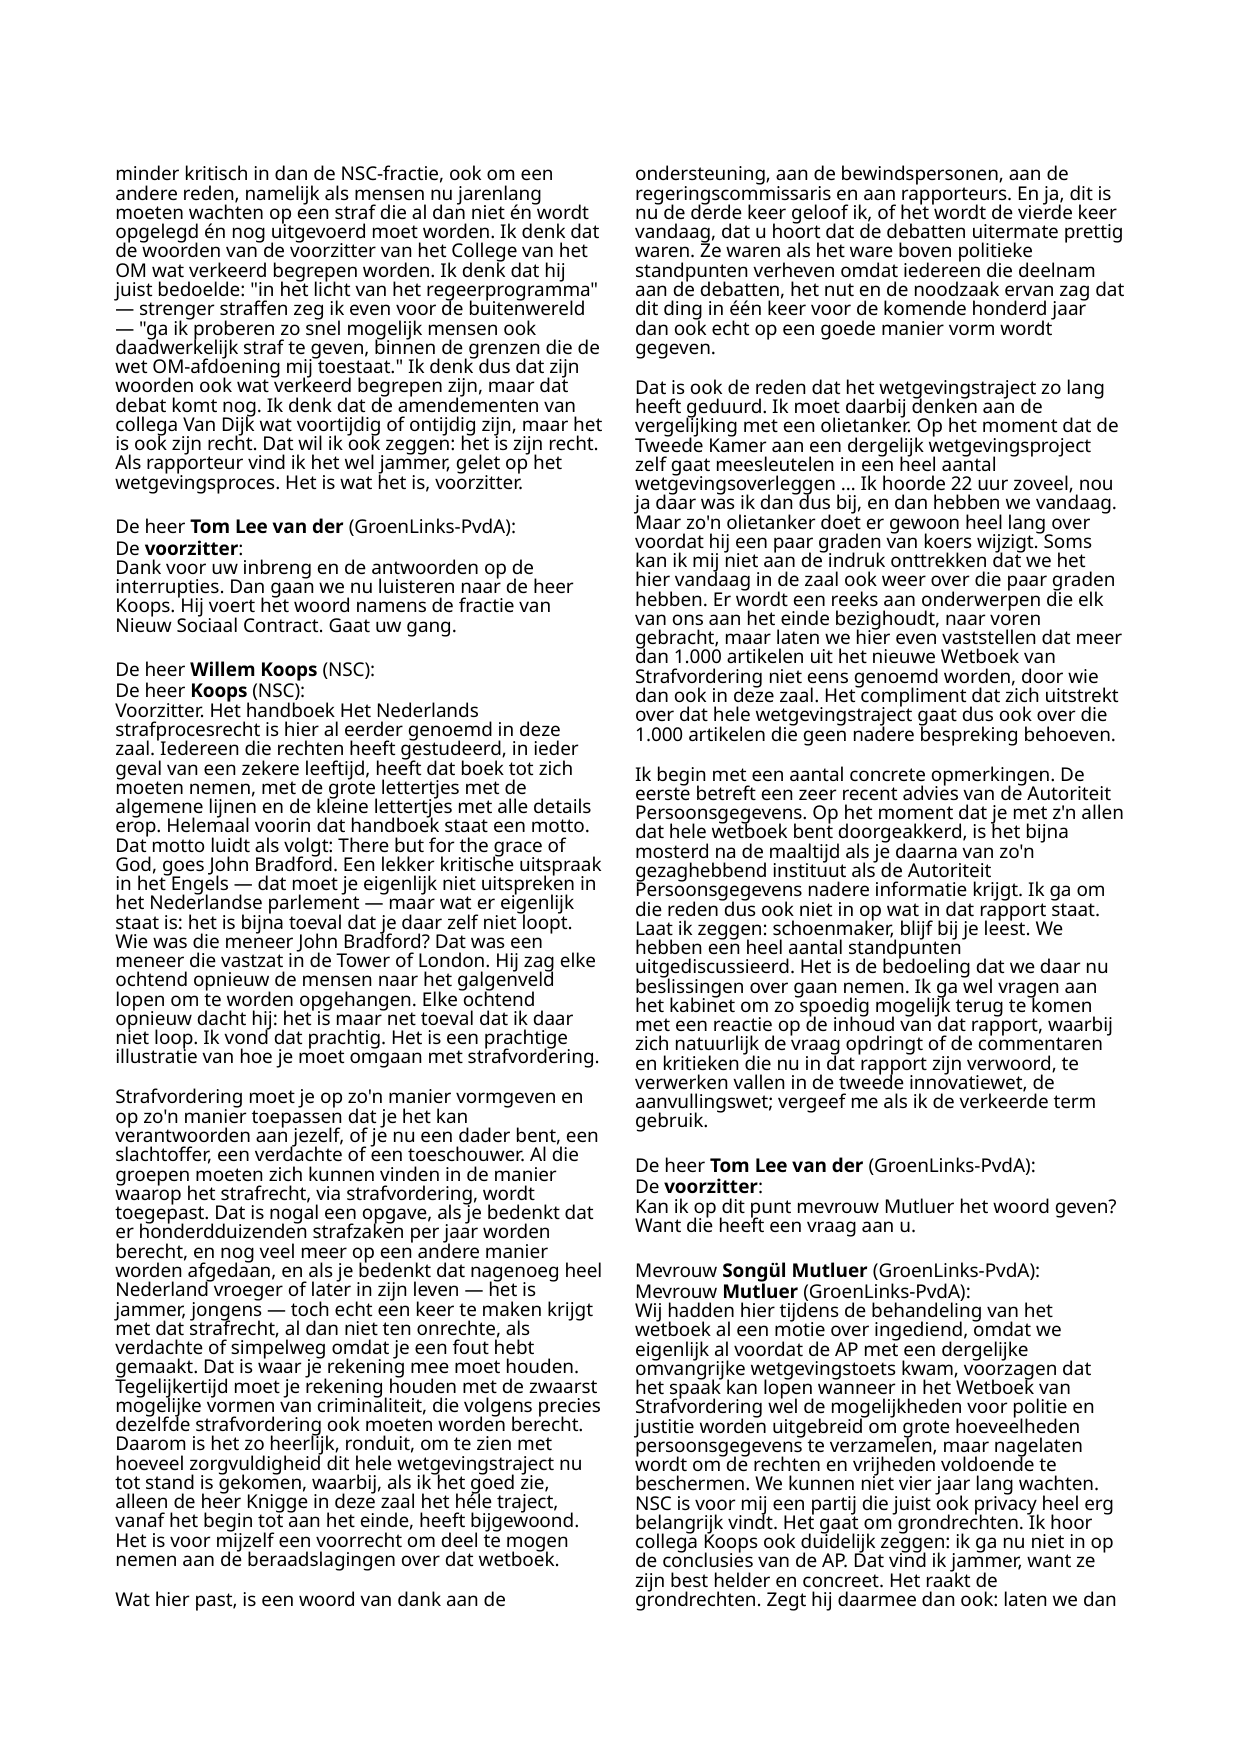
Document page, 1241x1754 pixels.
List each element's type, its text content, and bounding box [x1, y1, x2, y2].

text Dat is ook de reden dat het wetgevingstraject zo lang heeft geduurd. Ik moet daarbij denken aan de vergelijking met een olietanker. Op het moment dat de Tweede Kamer aan een dergelijk wetgevingsproject zelf gaat meesleutelen in een heel aantal wetgevingsoverleggen … Ik hoorde 22 uur zoveel, nou ja daar was ik dan dus bij, en dan hebben we vandaag. Maar zo'n olietanker doet er gewoon heel lang over voordat hij een paar graden van koers wijzigt. Soms kan ik mij niet aan de indruk onttrekken dat we het hier vandaag in de zaal ook weer over die paar graden hebben. Er wordt een reeks aan onderwerpen die elk van ons aan het einde bezighoudt, naar voren gebracht, maar laten we hier even vaststellen dat meer dan 1.000 artikelen uit het nieuwe Wetboek van Strafvordering niet eens genoemd worden, door wie dan ook in deze zaal. Het compliment dat zich uitstrekt over dat hele wetgevingstraject gaat dus ook over die 1.000 artikelen die geen nadere bespreking behoeven. [635, 379, 1125, 745]
text Voorzitter. Het handboek Het Nederlands strafprocesrecht is hier al eerder genoemd in deze zaal. Iedereen die rechten heeft gestudeerd, in ieder geval van een zekere leeftijd, heeft dat boek tot zich moeten nemen, met de grote lettertjes met de algemene lijnen en de kleine lettertjes met alle details erop. Helemaal voorin dat handboek staat een motto. Dat motto luidt als volgt: There but for the grace of God, goes John Bradford. Een lekker kritische uitspraak in het Engels — dat moet je eigenlijk niet uitspreken in het Nederlandse parlement — maar wat er eigenlijk staat is: het is bijna toeval dat je daar zelf niet loopt. Wie was die meneer John Bradford? Dat was een meneer die vastzat in de Tower of London. Hij zag elke ochtend opnieuw de mensen naar het galgenveld lopen om te worden opgehangen. Elke ochtend opnieuw dacht hij: het is maar net toeval dat ik daar niet loop. Ik vond dat prachtig. Het is een prachtige illustratie van hoe je moet omgaan met strafvordering. [115, 702, 605, 1068]
text Mevrouw Songül Mutluer (GroenLinks-PvdA): [635, 1257, 1125, 1283]
text De voorzitter: [635, 1178, 1125, 1198]
text minder kritisch in dan de NSC-fractie, ook om een andere reden, namelijk als mensen nu jarenlang moeten wachten op een straf die al dan niet én wordt opgelegd én nog uitgevoerd moet worden. Ik denk dat de woorden van de voorzitter van het College van het OM wat verkeerd begrepen worden. Ik denk dat hij juist bedoelde: "in het licht van het regeerprogramma" — strenger straffen zeg ik even voor de buitenwereld — "ga ik proberen zo snel mogelijk mensen ook daadwerkelijk straf te geven, binnen de grenzen die de wet OM-afdoening mij toestaat." Ik denk dus dat zijn woorden ook wat verkeerd begrepen zijn, maar dat debat komt nog. Ik denk dat de amendementen van collega Van Dijk wat voortijdig of ontijdig zijn, maar het is ook zijn recht. Dat wil ik ook zeggen: het is zijn recht. Als rapporteur vind ik het wel jammer, gelet op het wetgevingsproces. Het is wat het is, voorzitter. [115, 165, 605, 493]
text De heer Koops (NSC): [115, 682, 605, 702]
text De heer Tom Lee van der (GroenLinks-PvdA): [635, 1153, 1125, 1178]
text Wat hier past, is een woord van dank aan de [115, 1591, 605, 1610]
text De voorzitter: [115, 539, 605, 559]
text De heer Tom Lee van der (GroenLinks-PvdA): [115, 514, 605, 539]
text Dank voor uw inbreng en de antwoorden op de interrupties. Dan gaan we nu luisteren naar de heer Koops. Hij voert het woord namens de fractie van Nieuw Sociaal Contract. Gaat uw gang. [115, 559, 605, 636]
text Ik begin met een aantal concrete opmerkingen. De eerste betreft een zeer recent advies van de Autoriteit Persoonsgegevens. Op het moment dat je met z'n allen dat hele wetboek bent doorgeakkerd, is het bijna mosterd na de maaltijd als je daarna van zo'n gezaghebbend instituut als de Autoriteit Persoonsgegevens nadere informatie krijgt. Ik ga om die reden dus ook niet in op wat in dat rapport staat. Laat ik zeggen: schoenmaker, blijf bij je leest. We hebben een heel aantal standpunten uitgediscussieerd. Het is de bedoeling dat we daar nu beslissingen over gaan nemen. Ik ga wel vragen aan het kabinet om zo spoedig mogelijk terug te komen met een reactie op de inhoud van dat rapport, waarbij zich natuurlijk de vraag opdringt of de commentaren en kritieken die nu in dat rapport zijn verwoord, te verwerken vallen in de tweede innovatiewet, de aanvullingswet; vergeef me als ik de verkeerde term gebruik. [635, 766, 1125, 1132]
text Wij hadden hier tijdens de behandeling van het wetboek al een motie over ingediend, omdat we eigenlijk al voordat de AP met een dergelijke omvangrijke wetgevingstoets kwam, voorzagen dat het spaak kan lopen wanneer in het Wetboek van Strafvordering wel de mogelijkheden voor politie en justitie worden uitgebreid om grote hoeveelheden persoonsgegevens te verzamelen, maar nagelaten wordt om de rechten en vrijheden voldoende te beschermen. We kunnen niet vier jaar lang wachten. NSC is voor mij een partij die juist ook privacy heel erg belangrijk vindt. Het gaat om grondrechten. Ik hoor collega Koops ook duidelijk zeggen: ik ga nu niet in op de conclusies van de AP. Dat vind ik jammer, want ze zijn best helder en concreet. Het raakt de grondrechten. Zegt hij daarmee dan ook: laten we dan [635, 1302, 1125, 1610]
text Strafvordering moet je op zo'n manier vormgeven en op zo'n manier toepassen dat je het kan verantwoorden aan jezelf, of je nu een dader bent, een slachtoffer, een verdachte of een toeschouwer. Al die groepen moeten zich kunnen vinden in de manier waarop het strafrecht, via strafvordering, wordt toegepast. Dat is nogal een opgave, als je bedenkt dat er honderdduizenden strafzaken per jaar worden berecht, en nog veel meer op een andere manier worden afgedaan, en als je bedenkt dat nagenoeg heel Nederland vroeger of later in zijn leven — het is jammer, jongens — toch echt een keer te maken krijgt met dat strafrecht, al dan niet ten onrechte, als verdachte of simpelweg omdat je een fout hebt gemaakt. Dat is waar je rekening mee moet houden. Tegelijkertijd moet je rekening houden met de zwaarst mogelijke vormen van criminaliteit, die volgens precies dezelfde strafvordering ook moeten worden berecht. Daarom is het zo heerlijk, ronduit, om te zien met hoeveel zorgvuldigheid dit hele wetgevingstraject nu tot stand is gekomen, waarbij, als ik het goed zie, alleen de heer Knigge in deze zaal het héle traject, vanaf het begin tot aan het einde, heeft bijgewoond. Het is voor mijzelf een voorrecht om deel te mogen nemen aan de beraadslagingen over dat wetboek. [115, 1088, 605, 1570]
text De heer Willem Koops (NSC): [115, 657, 605, 682]
text Mevrouw Mutluer (GroenLinks-PvdA): [635, 1283, 1125, 1302]
text ondersteuning, aan de bewindspersonen, aan de regeringscommissaris en aan rapporteurs. En ja, dit is nu de derde keer geloof ik, of het wordt de vierde keer vandaag, dat u hoort dat de debatten uitermate prettig waren. Ze waren als het ware boven politieke standpunten verheven omdat iedereen die deelnam aan de debatten, het nut en de noodzaak ervan zag dat dit ding in één keer voor de komende honderd jaar dan ook echt op een goede manier vorm wordt gegeven. [635, 165, 1125, 358]
text Kan ik op dit punt mevrouw Mutluer het woord geven? Want die heeft een vraag aan u. [635, 1198, 1125, 1236]
